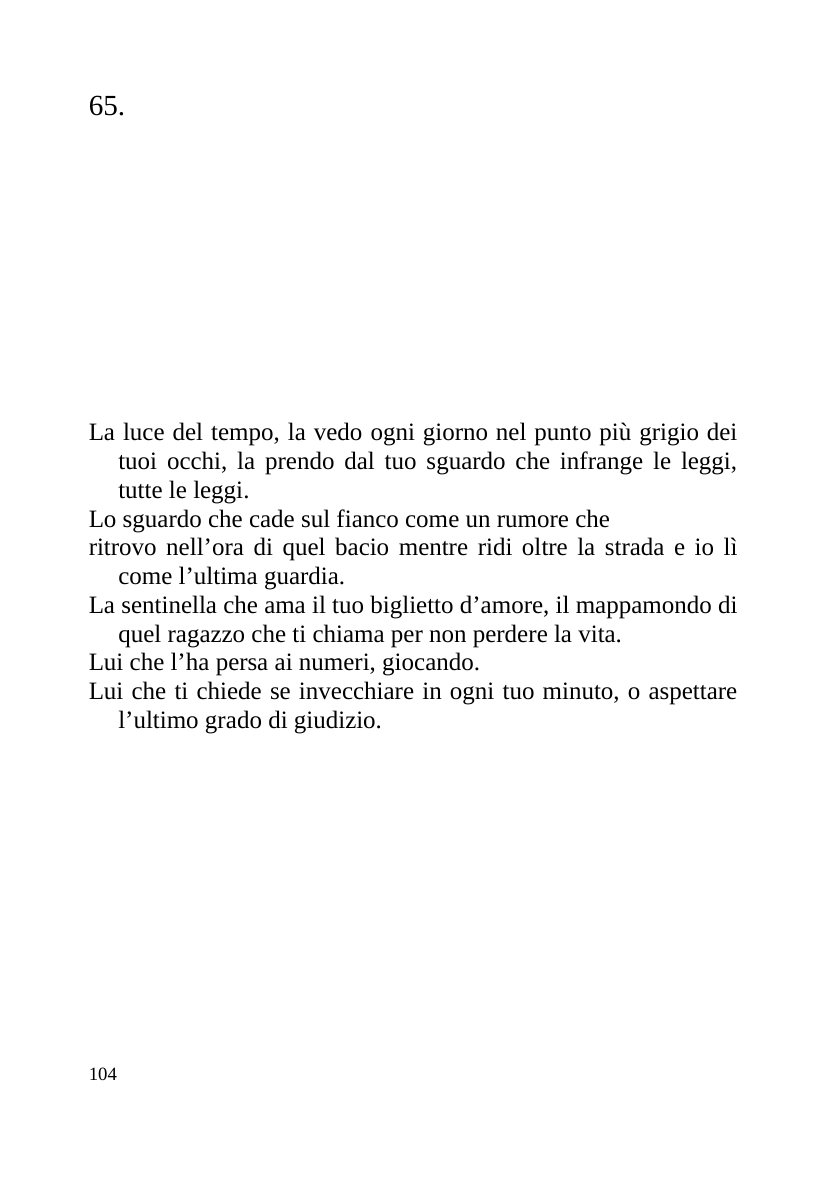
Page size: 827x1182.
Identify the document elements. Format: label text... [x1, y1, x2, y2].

text La luce del tempo, la vedo ogni giorno nel punto più grigio dei tuoi occhi, la prendo dal tuo sguardo che infrange le leggi, tutte le leggi. [88, 417, 738, 504]
text Lui che ti chiede se invecchiare in ogni tuo minuto, o aspettare l’ultimo grado di giudizio. [88, 676, 738, 734]
subtitle 65. [88, 88, 738, 122]
text La sentinella che ama il tuo biglietto d’amore, il mappamondo di quel ragazzo che ti chiama per non perdere la vita. [88, 590, 738, 647]
text ritrovo nell’ora di quel bacio mentre ridi oltre la strada e io lì come l’ultima guardia. [88, 532, 738, 590]
text Lo sguardo che cade sul fianco come un rumore che [88, 504, 738, 532]
text Lui che l’ha persa ai numeri, giocando. [88, 647, 738, 676]
